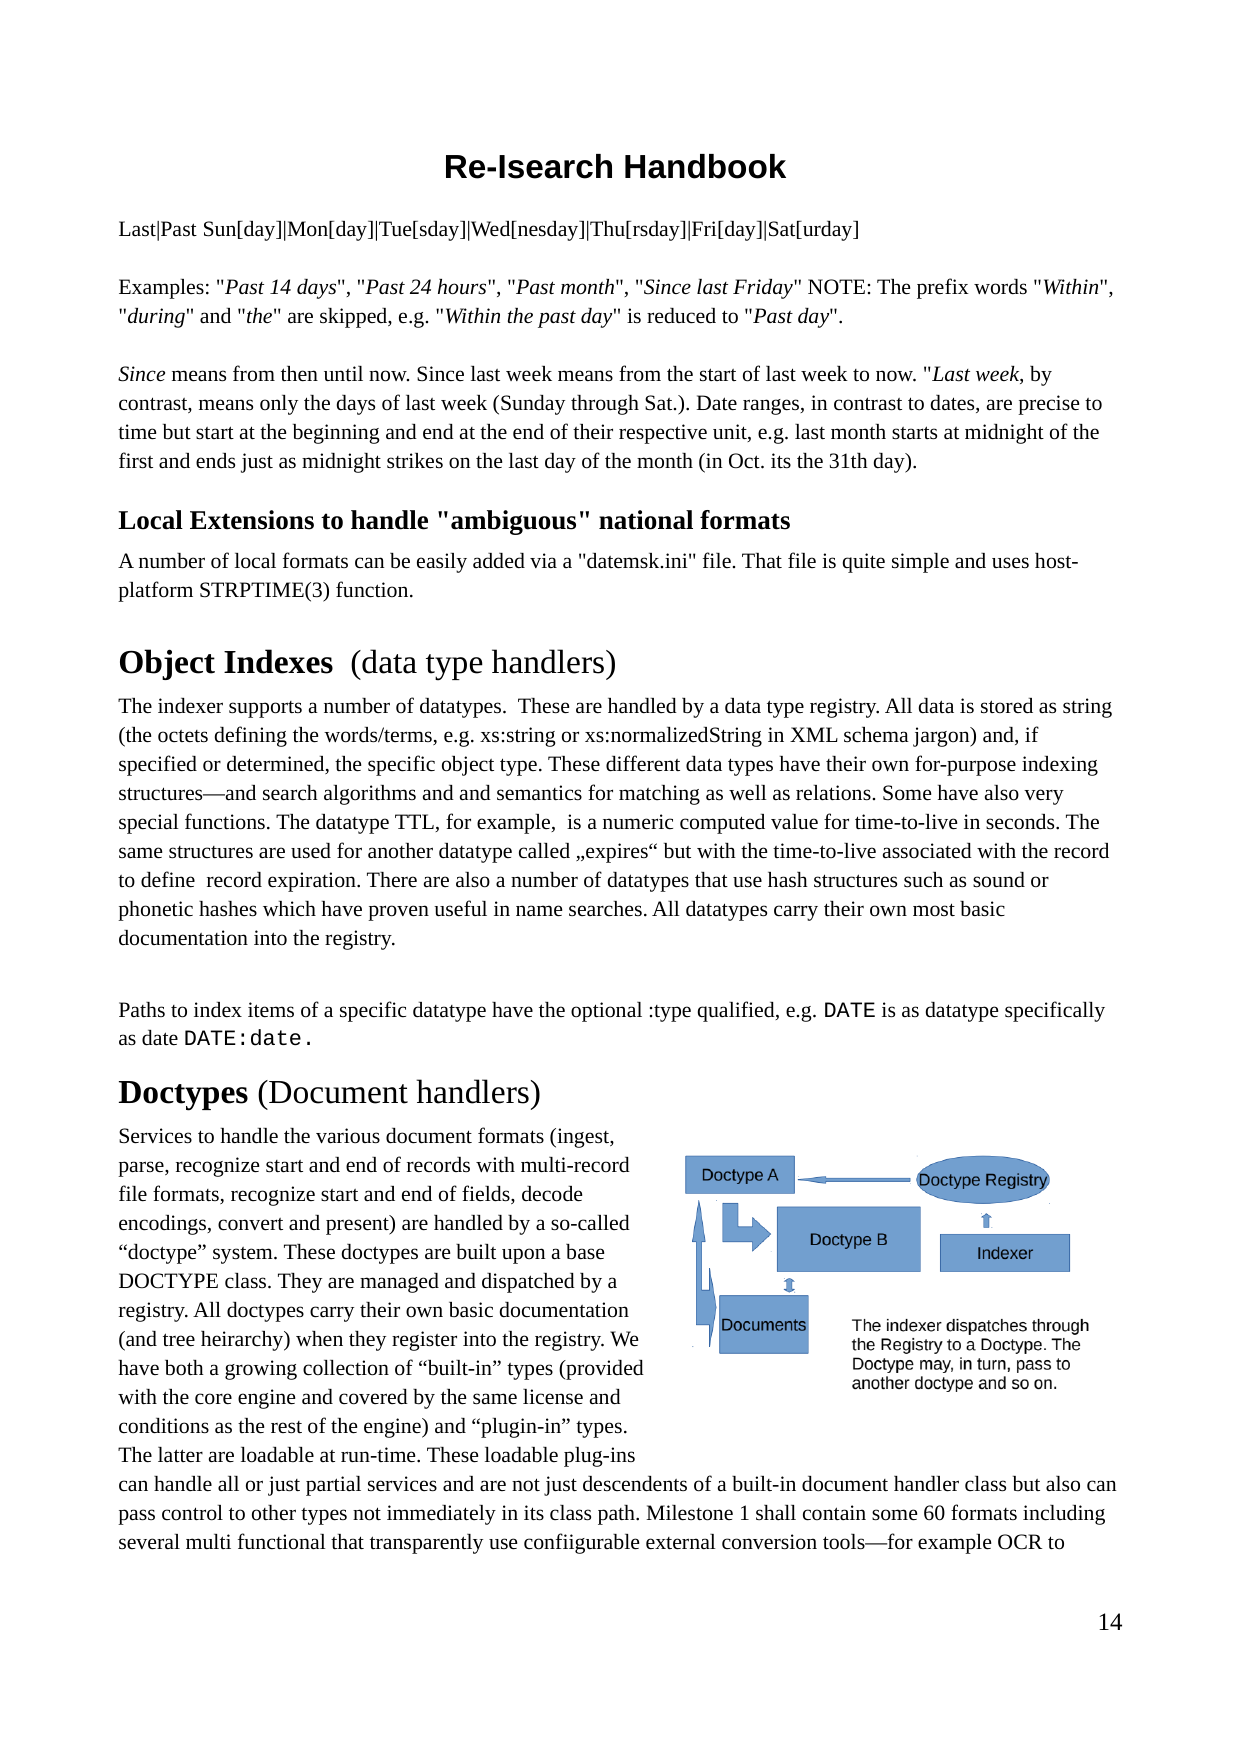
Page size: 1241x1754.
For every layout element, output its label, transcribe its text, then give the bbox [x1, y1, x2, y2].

text The indexer supports a number of datatypes. These are handled by a data type registry. All data is stored as string (the octets defining the words/terms, e.g. xs:string or xs:normalizedString in XML schema jargon) and, if specified or determined, the specific object type. These different data types have their own for-purpose indexing structures—and search algorithms and and semantics for matching as well as relations. Some have also very special functions. The datatype TTL, for example, is a numeric computed value for time-to-live in seconds. The same structures are used for another datatype called „expires“ but with the time-to-live associated with the record to define record expiration. There are also a number of datatypes that use hash structures such as sound or phonetic hashes which have proven useful in name searches. All datatypes carry their own most basic documentation into the registry. [118, 693, 1122, 950]
text A number of local formats can be easily added via a "datemsk.ini" file. That file is quite simple and uses host-platform STRPTIME(3) function. [118, 548, 1122, 602]
text Examples: "Past 14 days", "Past 24 hours", "Past month", "Since last Friday" NOTE: The prefix words "Within", "during" and "the" are skipped, e.g. "Within the past day" is reduced to "Past day". [118, 274, 1122, 357]
picture [645, 1105, 1132, 1448]
text Last|Past Sun[day]|Mon[day]|Tue[sday]|Wed[nesday]|Thu[rsday]|Fri[day]|Sat[urday] [118, 216, 1122, 270]
text Services to handle the various document formats (ingest, parse, recognize start and end of records with multi-record file formats, recognize start and end of fields, decode encodings, convert and present) are handled by a so-called “doctype” system. These doctypes are built upon a base DOCTYPE class. They are managed and dispatched by a registry. All doctypes carry their own basic documentation (and tree heirarchy) when they register into the registry. We have both a growing collection of “built-in” types (provided with the core engine and covered by the same license and conditions as the rest of the engine) and “plugin-in” types. The latter are loadable at run-time. These loadable plug-ins can handle all or just partial services and are not just descendents of a built-in document handler class but also can pass control to other types not immediately in its class path. Milestone 1 shall contain some 60 formats including several multi functional that transparently use confiigurable external conversion tools—for example OCR to [118, 1123, 1122, 1554]
subtitle Doctypes (Document handlers) [118, 1072, 1122, 1111]
subtitle Local Extensions to handle "ambiguous" national formats [118, 504, 1122, 536]
subtitle Object Indexes (data type handlers) [118, 642, 1122, 680]
text Paths to index items of a specific datatype have the optional :type qualified, e.g. DATE is as datatype specifically as date DATE:date. [118, 997, 1122, 1051]
text Since means from then until now. Since last week means from the start of last week to now. "Last week, by contrast, means only the days of last week (Sunday through Sat.). Date ranges, in contrast to dates, are precise to time but start at the beginning and end at the end of their respective unit, e.g. last month starts at midnight of the first and ends just as midnight strikes on the last day of the month (in Oct. its the 31th day). [118, 361, 1122, 473]
